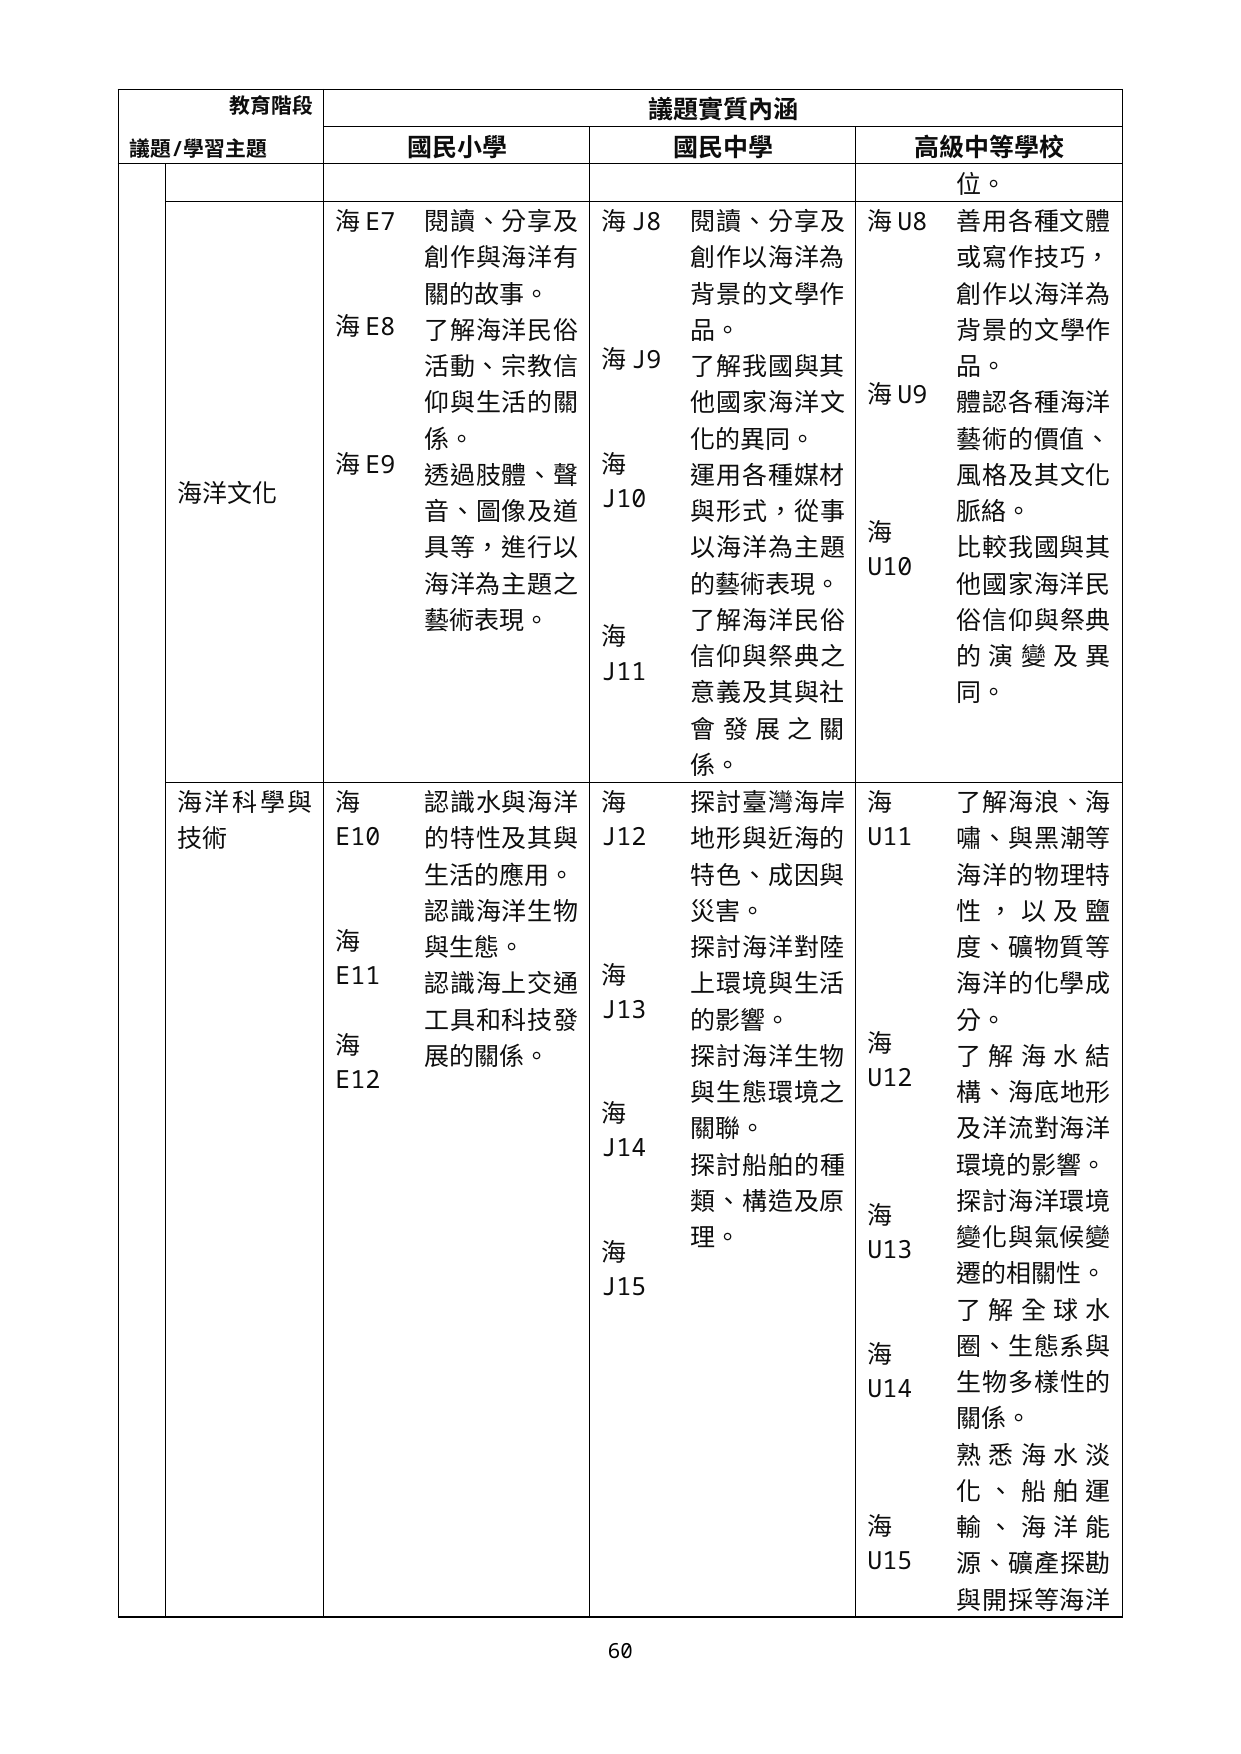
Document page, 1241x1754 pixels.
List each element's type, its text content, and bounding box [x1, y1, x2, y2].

table_cell [413, 164, 589, 201]
table_cell 善用各種文體或寫作技巧，創作以海洋為背景的文學作品。 體認各種海洋藝術的價值、風格及其文化脈絡。 比較我國與其他國家海洋民俗信仰與祭典的演變及異同。 [945, 202, 1122, 782]
table_header 教育階段 議題/學習主題 [119, 90, 323, 163]
table_cell 海J8 海J9 海J10 海J11 [590, 202, 679, 782]
table_cell [679, 164, 855, 201]
table_cell [119, 164, 165, 1616]
table_header 議題實質內涵 [324, 90, 1122, 126]
table_cell 國民中學 [590, 127, 855, 163]
table_cell 海U11 海U12 海U13 海U14 海U15 [856, 783, 945, 1616]
table_cell 認識水與海洋的特性及其與生活的應用。 認識海洋生物與生態。 認識海上交通工具和科技發展的關係。 [413, 783, 589, 1616]
table_cell 閱讀、分享及創作與海洋有關的故事。 了解海洋民俗活動、宗教信仰與生活的關係。 透過肢體、聲音、圖像及道具等，進行以海洋為主題之藝術表現。 [413, 202, 589, 782]
table_cell 位。 [945, 164, 1122, 201]
table_cell 了解海浪、海嘯、與黑潮等海洋的物理特性，以及鹽度、礦物質等海洋的化學成分。 了解海水結構、海底地形及洋流對海洋環境的影響。 探討海洋環境變化與氣候變遷的相關性。 了解全球水圈、生態系與生物多樣性的關係。 熟悉海水淡化、船舶運輸、海洋能源、礦產探勘與開採等海洋 [945, 783, 1122, 1616]
table_cell 海U8 海U9 海U10 [856, 202, 945, 782]
table_cell 探討臺灣海岸地形與近海的特色、成因與災害。 探討海洋對陸上環境與生活的影響。 探討海洋生物與生態環境之關聯。 探討船舶的種類、構造及原理。 [679, 783, 855, 1616]
table_cell [856, 164, 945, 201]
table_cell [590, 164, 679, 201]
table_cell [324, 164, 413, 201]
table_cell 海洋科學與技術 [166, 783, 323, 1616]
table_cell 高級中等學校 [856, 127, 1122, 163]
table_cell 國民小學 [324, 127, 589, 163]
table_cell 海E10 海E11 海E12 [324, 783, 413, 1616]
table_cell 海J12 海J13 海J14 海J15 [590, 783, 679, 1616]
table_cell [166, 164, 323, 201]
table_cell 海E7 海E8 海E9 [324, 202, 413, 782]
table_cell 海洋文化 [166, 202, 323, 782]
table_cell 閱讀、分享及創作以海洋為背景的文學作品。 了解我國與其他國家海洋文化的異同。 運用各種媒材與形式，從事以海洋為主題的藝術表現。 了解海洋民俗信仰與祭典之意義及其與社會發展之關係。 [679, 202, 855, 782]
